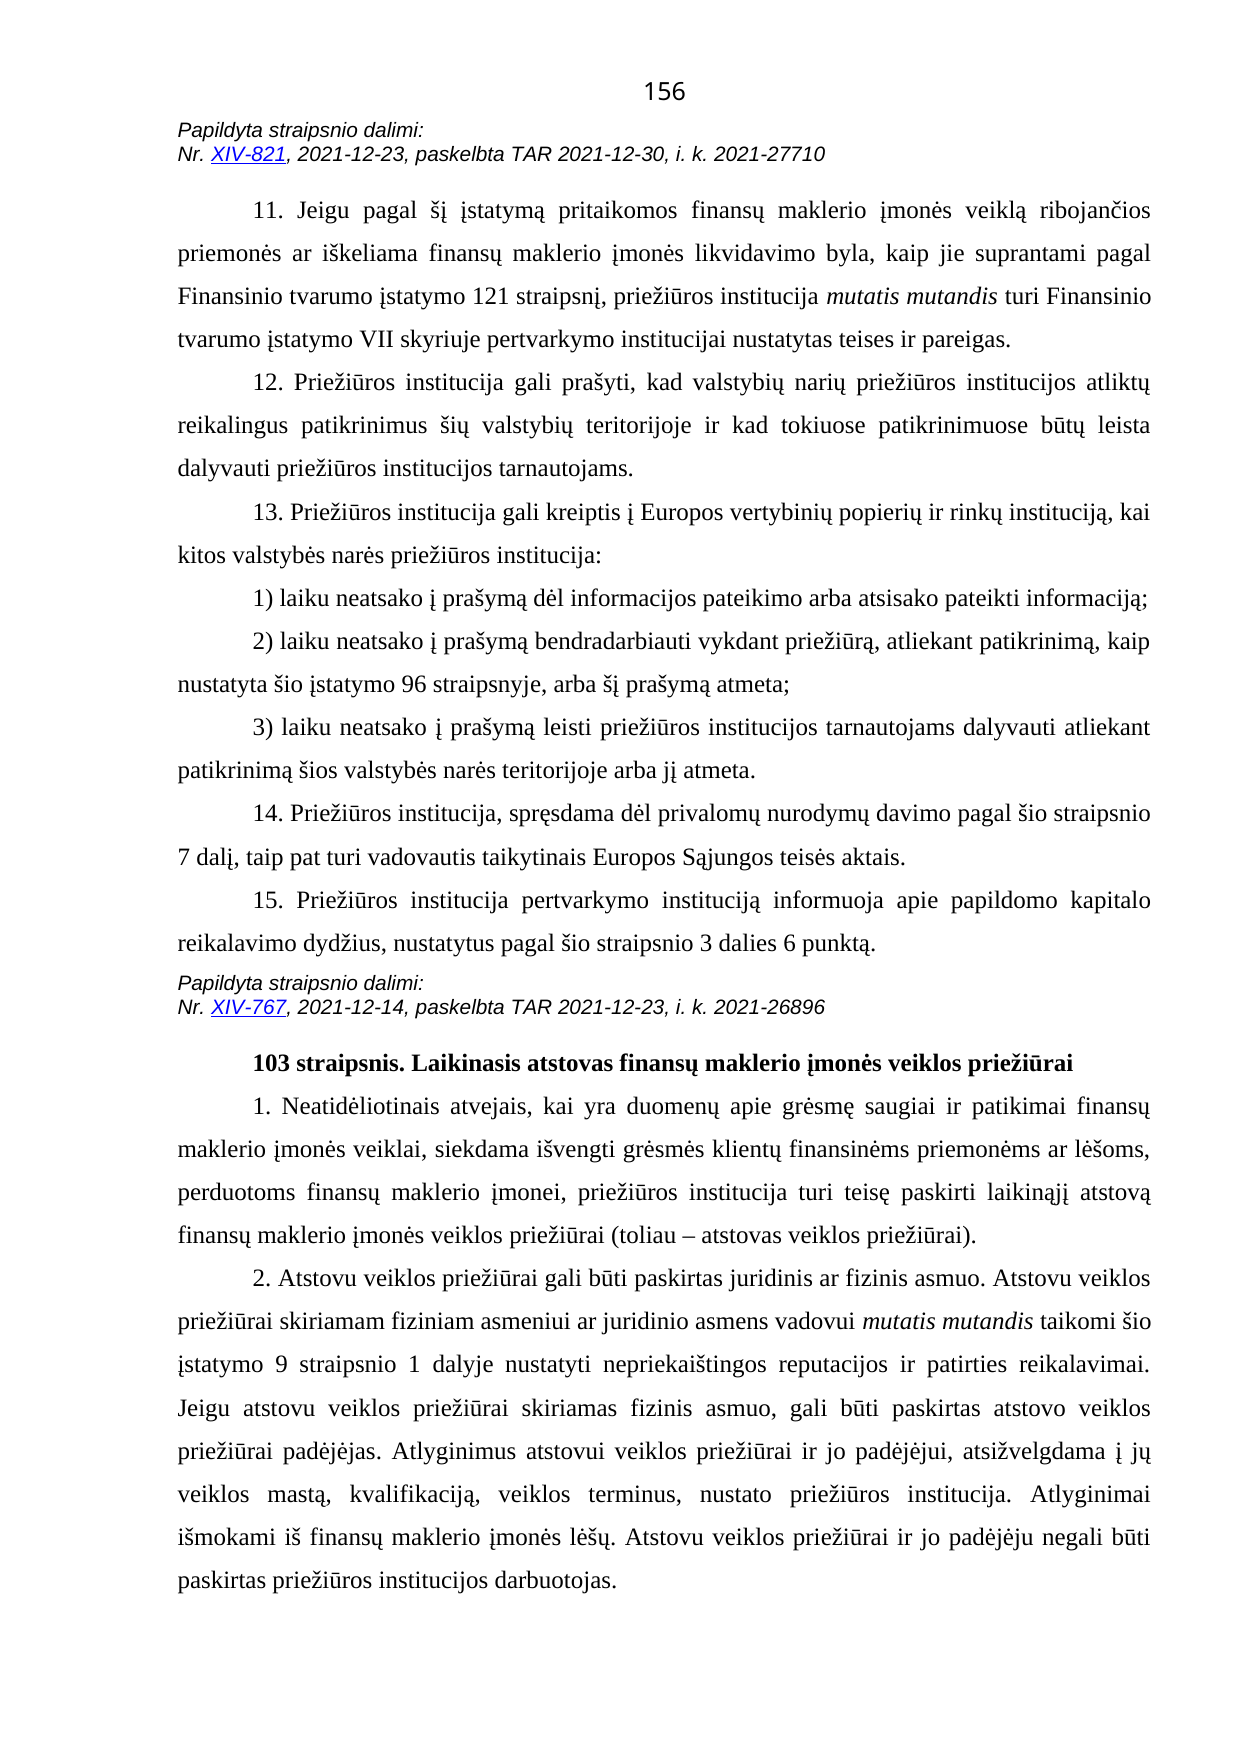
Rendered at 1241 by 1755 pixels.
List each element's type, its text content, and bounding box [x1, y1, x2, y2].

text 2) laiku neatsako į prašymą bendradarbiauti vykdant priežiūrą, atliekant patikrinimą, kaip nustatyta šio įstatymo 96 straipsnyje, arba šį prašymą atmeta; [177, 626, 1152, 698]
text 14. Priežiūros institucija, spręsdama dėl privalomų nurodymų davimo pagal šio straipsnio 7 dalį, taip pat turi vadovautis taikytinais Europos Sąjungos teisės aktais. [177, 798, 1152, 870]
text Nr. XIV-821, 2021-12-23, paskelbta TAR 2021-12-30, i. k. 2021-27710 [177, 142, 1152, 166]
text 3) laiku neatsako į prašymą leisti priežiūros institucijos tarnautojams dalyvauti atliekant patikrinimą šios valstybės narės teritorijoje arba jį atmeta. [177, 712, 1152, 784]
text 11. Jeigu pagal šį įstatymą pritaikomos finansų maklerio įmonės veiklą ribojančios priemonės ar iškeliama finansų maklerio įmonės likvidavimo byla, kaip jie suprantami pagal Finansinio tvarumo įstatymo 121 straipsnį, priežiūros institucija mutatis mutandis turi Finansinio tvarumo įstatymo VII skyriuje pertvarkymo institucijai nustatytas teises ir pareigas. [177, 195, 1152, 353]
text 12. Priežiūros institucija gali prašyti, kad valstybių narių priežiūros institucijos atliktų reikalingus patikrinimus šių valstybių teritorijoje ir kad tokiuose patikrinimuose būtų leista dalyvauti priežiūros institucijos tarnautojams. [177, 367, 1152, 482]
text 1. Neatidėliotinais atvejais, kai yra duomenų apie grėsmę saugiai ir patikimai finansų maklerio įmonės veiklai, siekdama išvengti grėsmės klientų finansinėms priemonėms ar lėšoms, perduotoms finansų maklerio įmonei, priežiūros institucija turi teisę paskirti laikinąjį atstovą finansų maklerio įmonės veiklos priežiūrai (toliau – atstovas veiklos priežiūrai). [177, 1091, 1152, 1249]
text Papildyta straipsnio dalimi: [177, 971, 1152, 995]
text 15. Priežiūros institucija pertvarkymo instituciją informuoja apie papildomo kapitalo reikalavimo dydžius, nustatytus pagal šio straipsnio 3 dalies 6 punktą. [177, 885, 1152, 957]
text Nr. XIV-767, 2021-12-14, paskelbta TAR 2021-12-23, i. k. 2021-26896 [177, 995, 1152, 1019]
text 103 straipsnis. Laikinasis atstovas finansų maklerio įmonės veiklos priežiūrai [177, 1048, 1152, 1076]
text 13. Priežiūros institucija gali kreiptis į Europos vertybinių popierių ir rinkų instituciją, kai kitos valstybės narės priežiūros institucija: [177, 497, 1152, 568]
text 1) laiku neatsako į prašymą dėl informacijos pateikimo arba atsisako pateikti informaciją; [177, 583, 1152, 612]
text Papildyta straipsnio dalimi: [177, 118, 1152, 142]
text 2. Atstovu veiklos priežiūrai gali būti paskirtas juridinis ar fizinis asmuo. Atstovu veiklos priežiūrai skiriamam fiziniam asmeniui ar juridinio asmens vadovui mutatis mutandis taikomi šio įstatymo 9 straipsnio 1 dalyje nustatyti nepriekaištingos reputacijos ir patirties reikalavimai. Jeigu atstovu veiklos priežiūrai skiriamas fizinis asmuo, gali būti paskirtas atstovo veiklos priežiūrai padėjėjas. Atlyginimus atstovui veiklos priežiūrai ir jo padėjėjui, atsižvelgdama į jų veiklos mastą, kvalifikaciją, veiklos terminus, nustato priežiūros institucija. Atlyginimai išmokami iš finansų maklerio įmonės lėšų. Atstovu veiklos priežiūrai ir jo padėjėju negali būti paskirtas priežiūros institucijos darbuotojas. [177, 1263, 1152, 1594]
